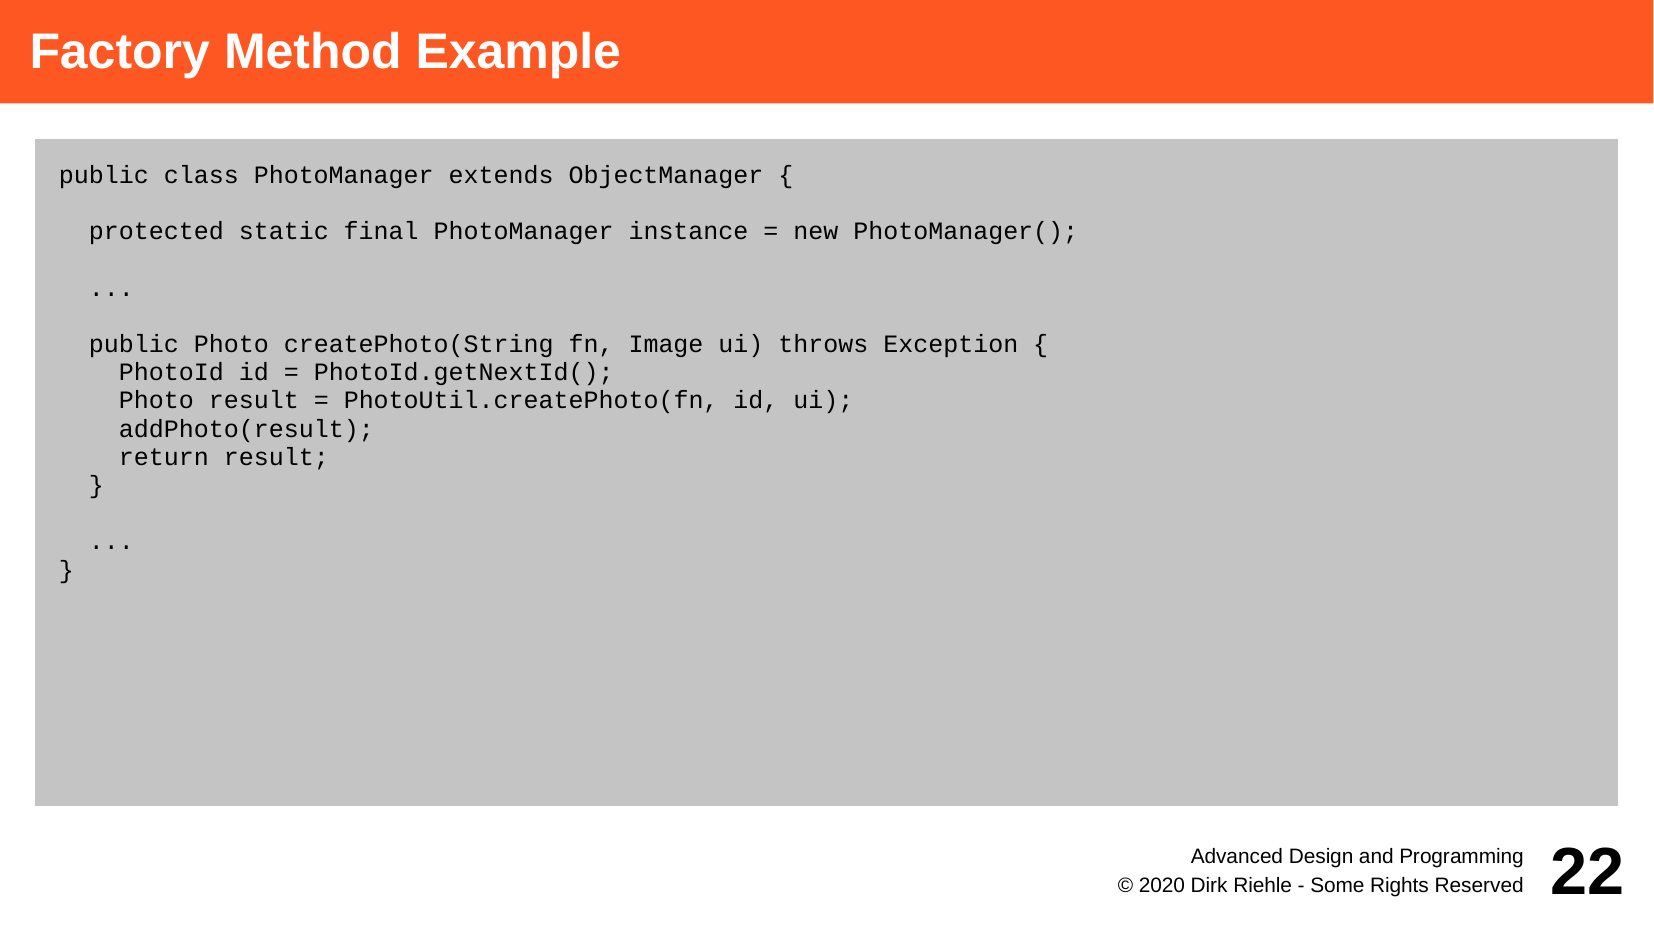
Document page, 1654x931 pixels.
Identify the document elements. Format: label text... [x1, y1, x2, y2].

list public class PhotoManager extends ObjectManager { protected static final PhotoManager instance = new PhotoManager(); ... public Photo createPhoto(String fn, Image ui) throws Exception { PhotoId id = PhotoId.getNextId(); Photo result = PhotoUtil.createPhoto(fn, id, ui); addPhoto(result); return result; } ... } [29, 132, 1625, 813]
title Factory Method Example [0, 0, 1654, 104]
